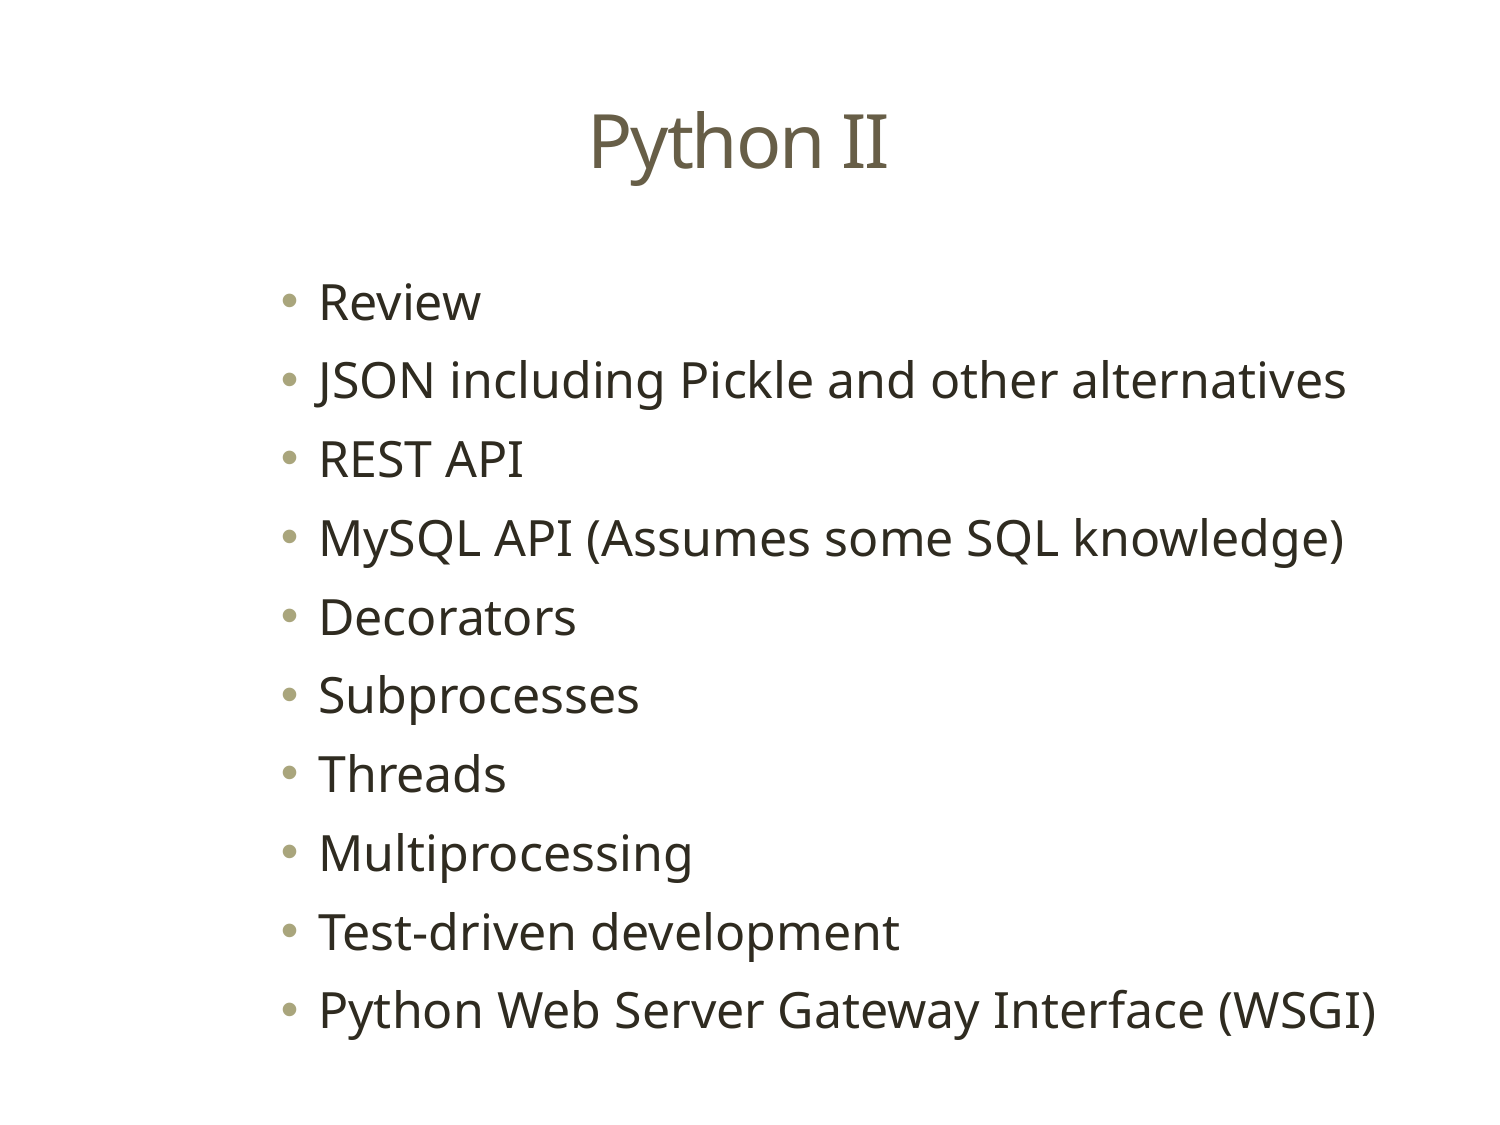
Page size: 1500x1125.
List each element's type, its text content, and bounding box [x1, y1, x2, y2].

list Review JSON including Pickle and other alternatives REST API MySQL API (Assumes some SQL knowledge) Decorators Subprocesses Threads Multiprocessing Test-driven development Python Web Server Gateway Interface (WSGI) [228, 262, 1460, 1098]
title Python II [18, 45, 1460, 233]
